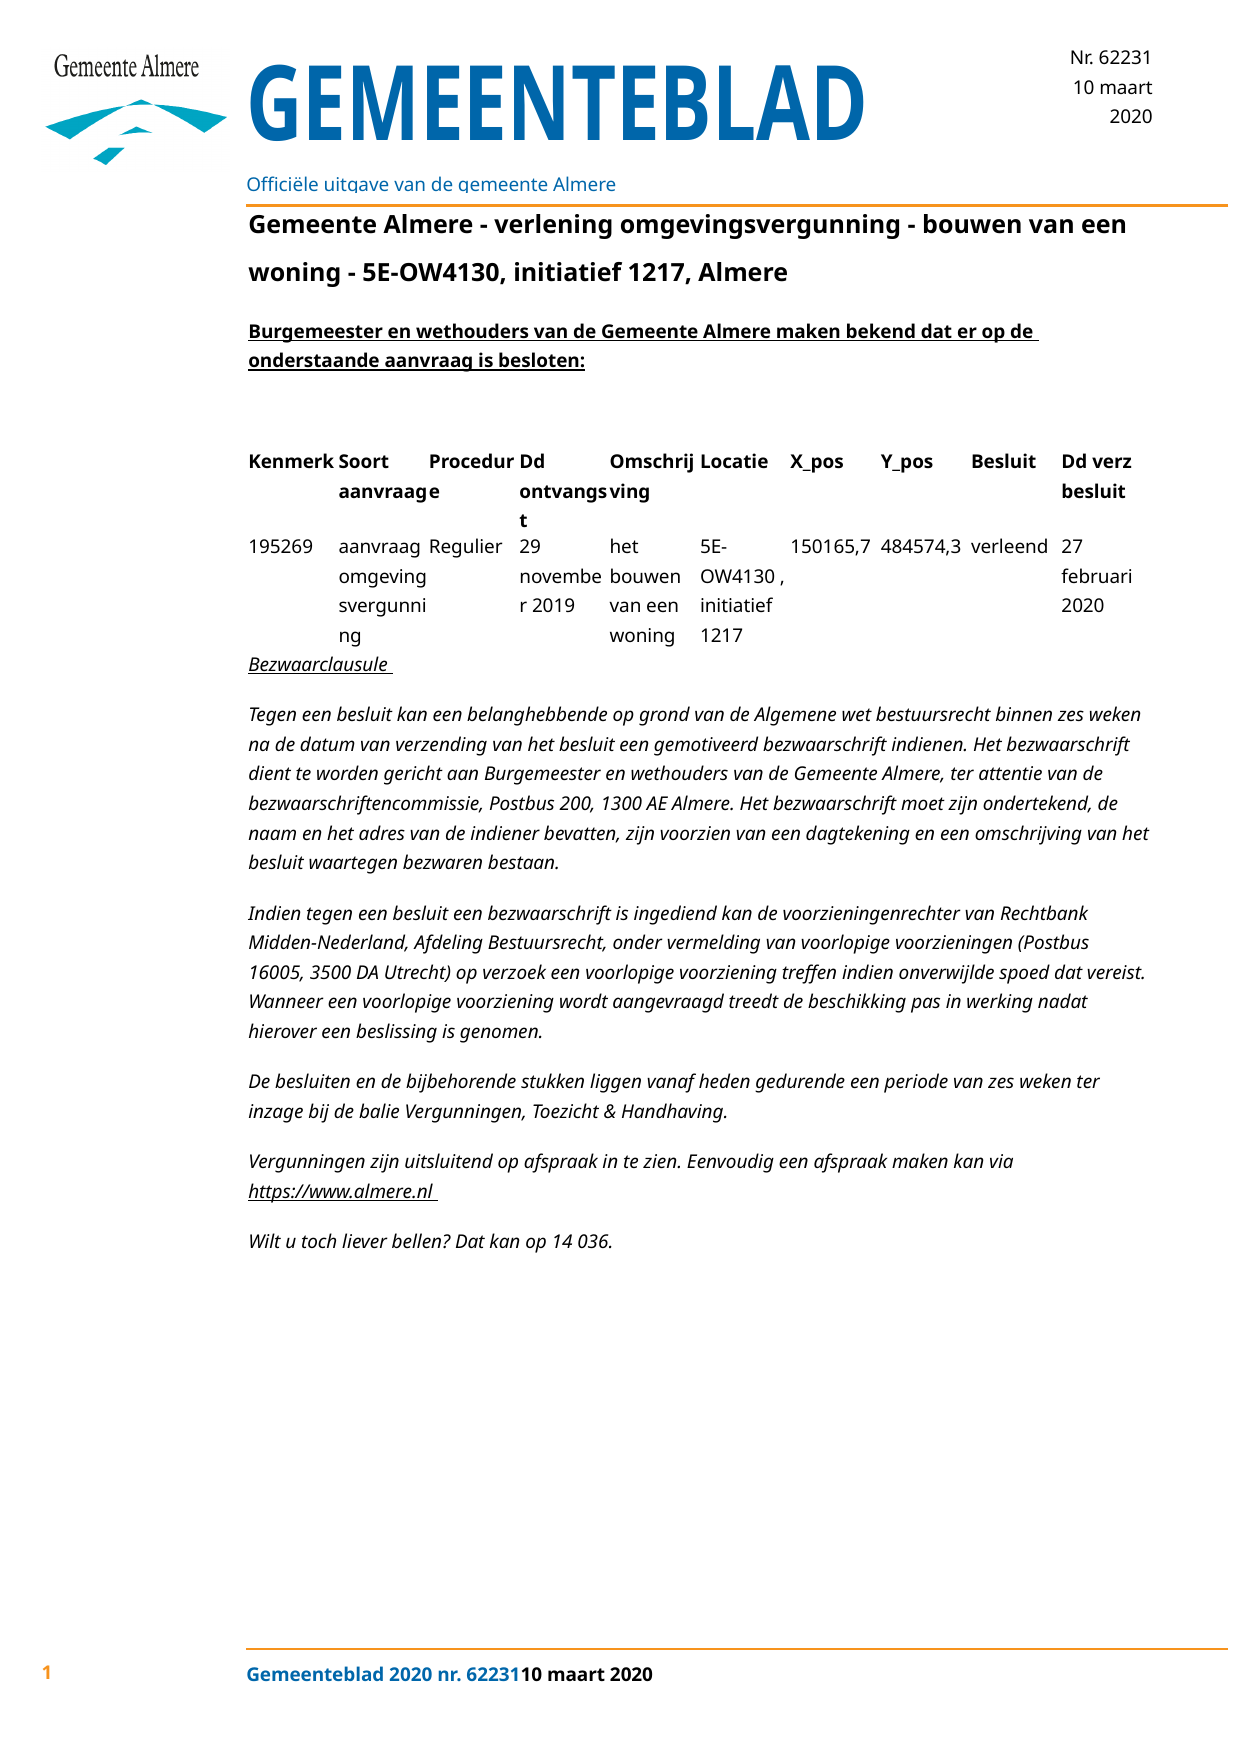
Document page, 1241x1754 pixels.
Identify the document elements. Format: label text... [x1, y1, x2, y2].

table_header Omschrijving [609, 449, 700, 533]
table_header Besluit [971, 449, 1061, 533]
table_cell aanvraag omgevingsvergunning [338, 533, 429, 648]
table_cell 150165,7 [790, 533, 881, 648]
text Tegen een besluit kan een belanghebbende op grond van de Algemene wet bestuursrecht binnen zes weken na de datum van verzending van het besluit een gemotiveerd bezwaarschrift indienen. Het bezwaarschrift dient te worden gericht aan Burgemeester en wethouders van de Gemeente Almere, ter attentie van de bezwaarschriftencommissie, Postbus 200, 1300 AE Almere. Het bezwaarschrift moet zijn ondertekend, de naam en het adres van de indiener bevatten, zijn voorzien van een dagtekening en een omschrijving van het besluit waartegen bezwaren bestaan. [248, 701, 1152, 875]
table_header Procedure [429, 449, 519, 533]
table_header Y_pos [881, 449, 971, 533]
text Bezwaarclausule [248, 651, 1152, 677]
table_header Kenmerk [248, 449, 338, 533]
table_cell 484574,3 [881, 533, 971, 648]
table_header Soort aanvraag [338, 449, 429, 533]
text Wilt u toch liever bellen? Dat kan op 14 036. [248, 1228, 1152, 1254]
table_cell het bouwen van een woning [609, 533, 700, 648]
table_cell Regulier [429, 533, 519, 648]
table_cell 27 februari 2020 [1061, 533, 1152, 648]
text Vergunningen zijn uitsluitend op afspraak in te zien. Eenvoudig een afspraak maken kan via https://www.almere.nl [248, 1148, 1152, 1204]
text Indien tegen een besluit een bezwaarschrift is ingediend kan de voorzieningenrechter van Rechtbank Midden-Nederland, Afdeling Bestuursrecht, onder vermelding van voorlopige voorzieningen (Postbus 16005, 3500 DA Utrecht) op verzoek een voorlopige voorziening treffen indien onverwijlde spoed dat vereist. Wanneer een voorlopige voorziening wordt aangevraagd treedt de beschikking pas in werking nadat hierover een beslissing is genomen. [248, 900, 1152, 1044]
picture [41, 47, 231, 172]
table_cell 5E-OW4130 , initiatief 1217 [700, 533, 790, 648]
table_header Locatie [700, 449, 790, 533]
table_header X_pos [790, 449, 881, 533]
text De besluiten en de bijbehorende stukken liggen vanaf heden gedurende een periode van zes weken ter inzage bij de balie Vergunningen, Toezicht & Handhaving. [248, 1068, 1152, 1124]
table_cell 29 november 2019 [519, 533, 609, 648]
text Gemeente Almere - verlening omgevingsvergunning - bouwen van een woning - 5E-OW4130, initiatief 1217, Almere [248, 207, 1152, 288]
table_header Dd verz besluit [1061, 449, 1152, 533]
table_header Dd ontvangst [519, 449, 609, 533]
table_cell 195269 [248, 533, 338, 648]
table_cell verleend [971, 533, 1061, 648]
text Burgemeester en wethouders van de Gemeente Almere maken bekend dat er op de onderstaande aanvraag is besloten: [248, 318, 1152, 373]
